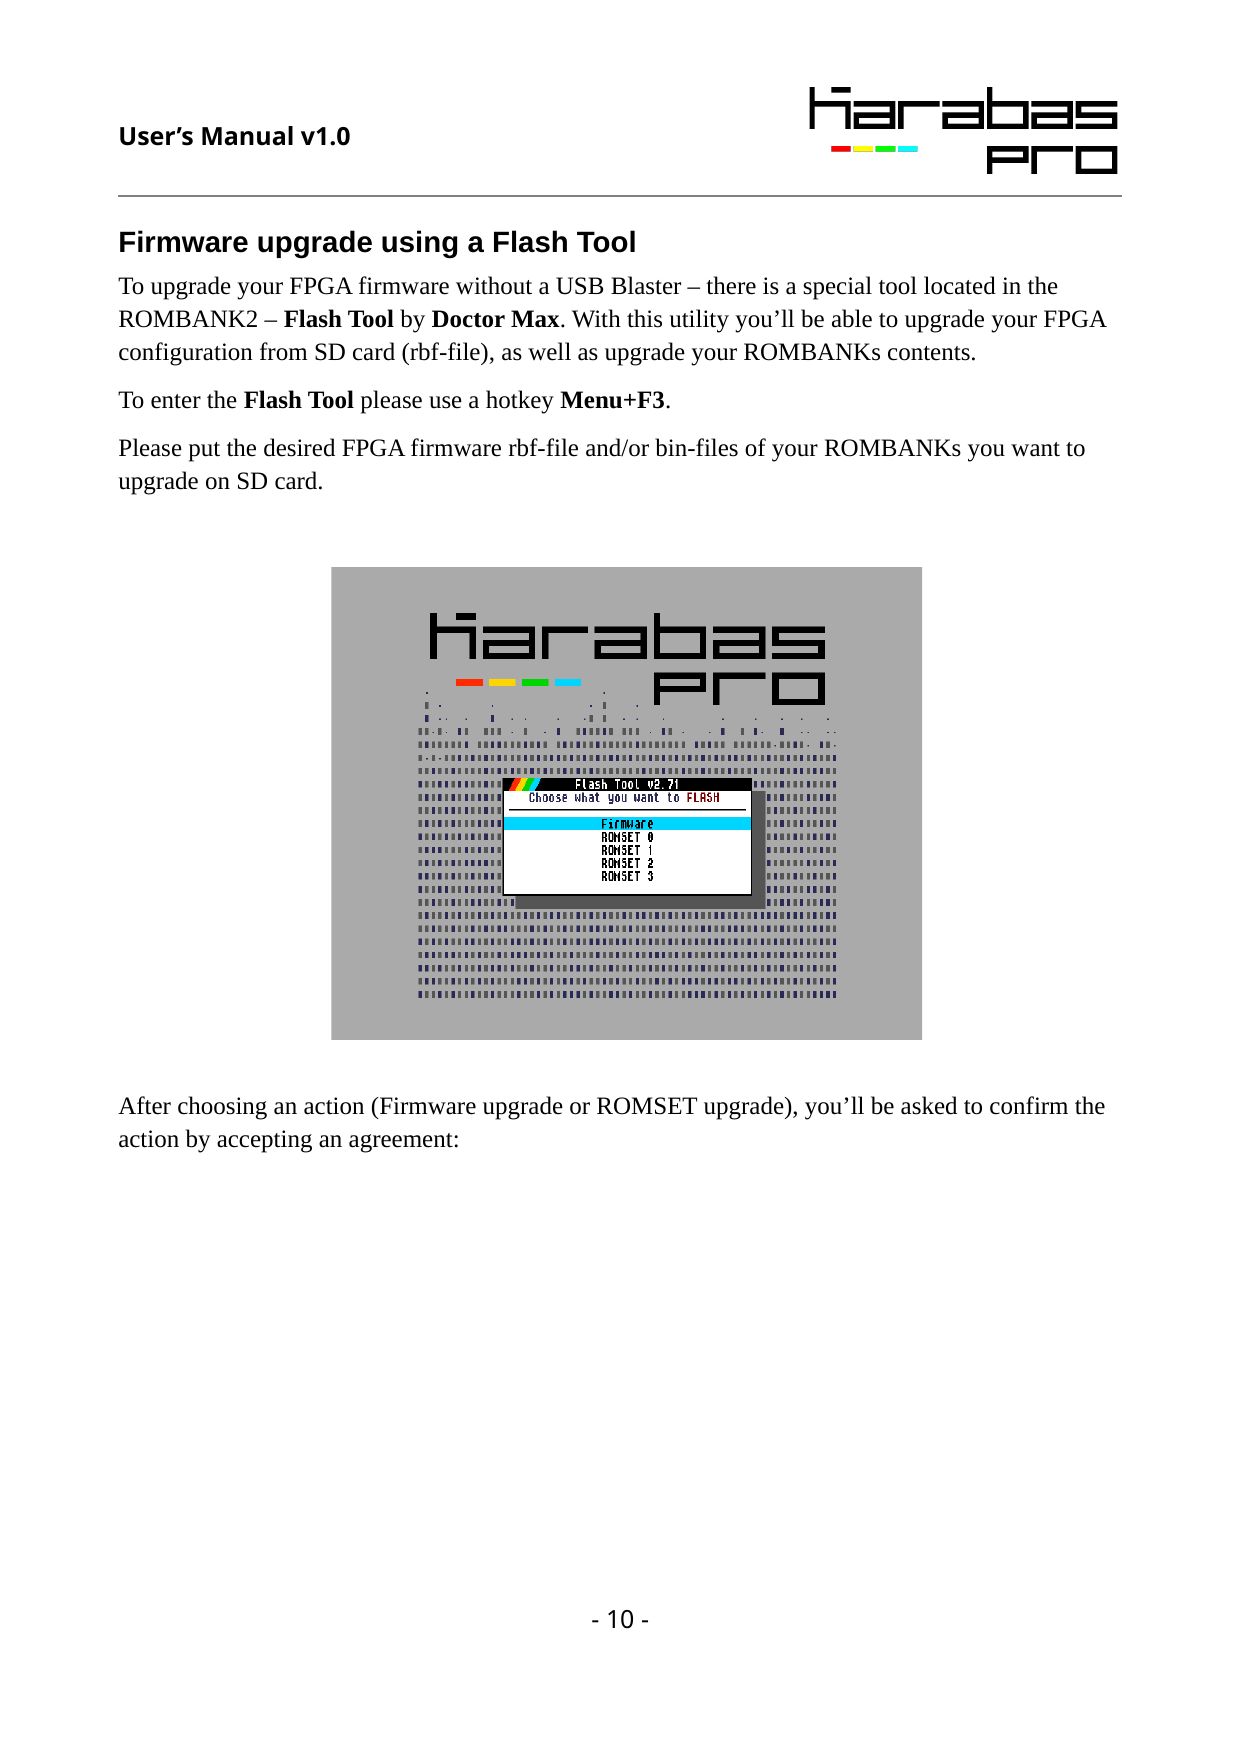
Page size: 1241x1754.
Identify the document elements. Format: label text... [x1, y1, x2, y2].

picture [331, 567, 923, 1040]
text Please put the desired FPGA firmware rbf-file and/or bin-files of your ROMBANKs you want to upgrade on SD card. [118, 433, 1122, 494]
text To upgrade your FPGA firmware without a USB Blaster – there is a special tool located in the ROMBANK2 – Flash Tool by Doctor Max. With this utility you’ll be able to upgrade your FPGA configuration from SD card (rbf-file), as well as upgrade your ROMBANKs contents. [118, 271, 1122, 366]
picture [809, 84, 1120, 174]
text After choosing an action (Firmware upgrade or ROMSET upgrade), you’ll be asked to confirm the action by accepting an agreement: [118, 1091, 1122, 1153]
subtitle Firmware upgrade using a Flash Tool [118, 225, 1122, 259]
text To enter the Flash Tool please use a hotkey Menu+F3. [118, 385, 1122, 414]
